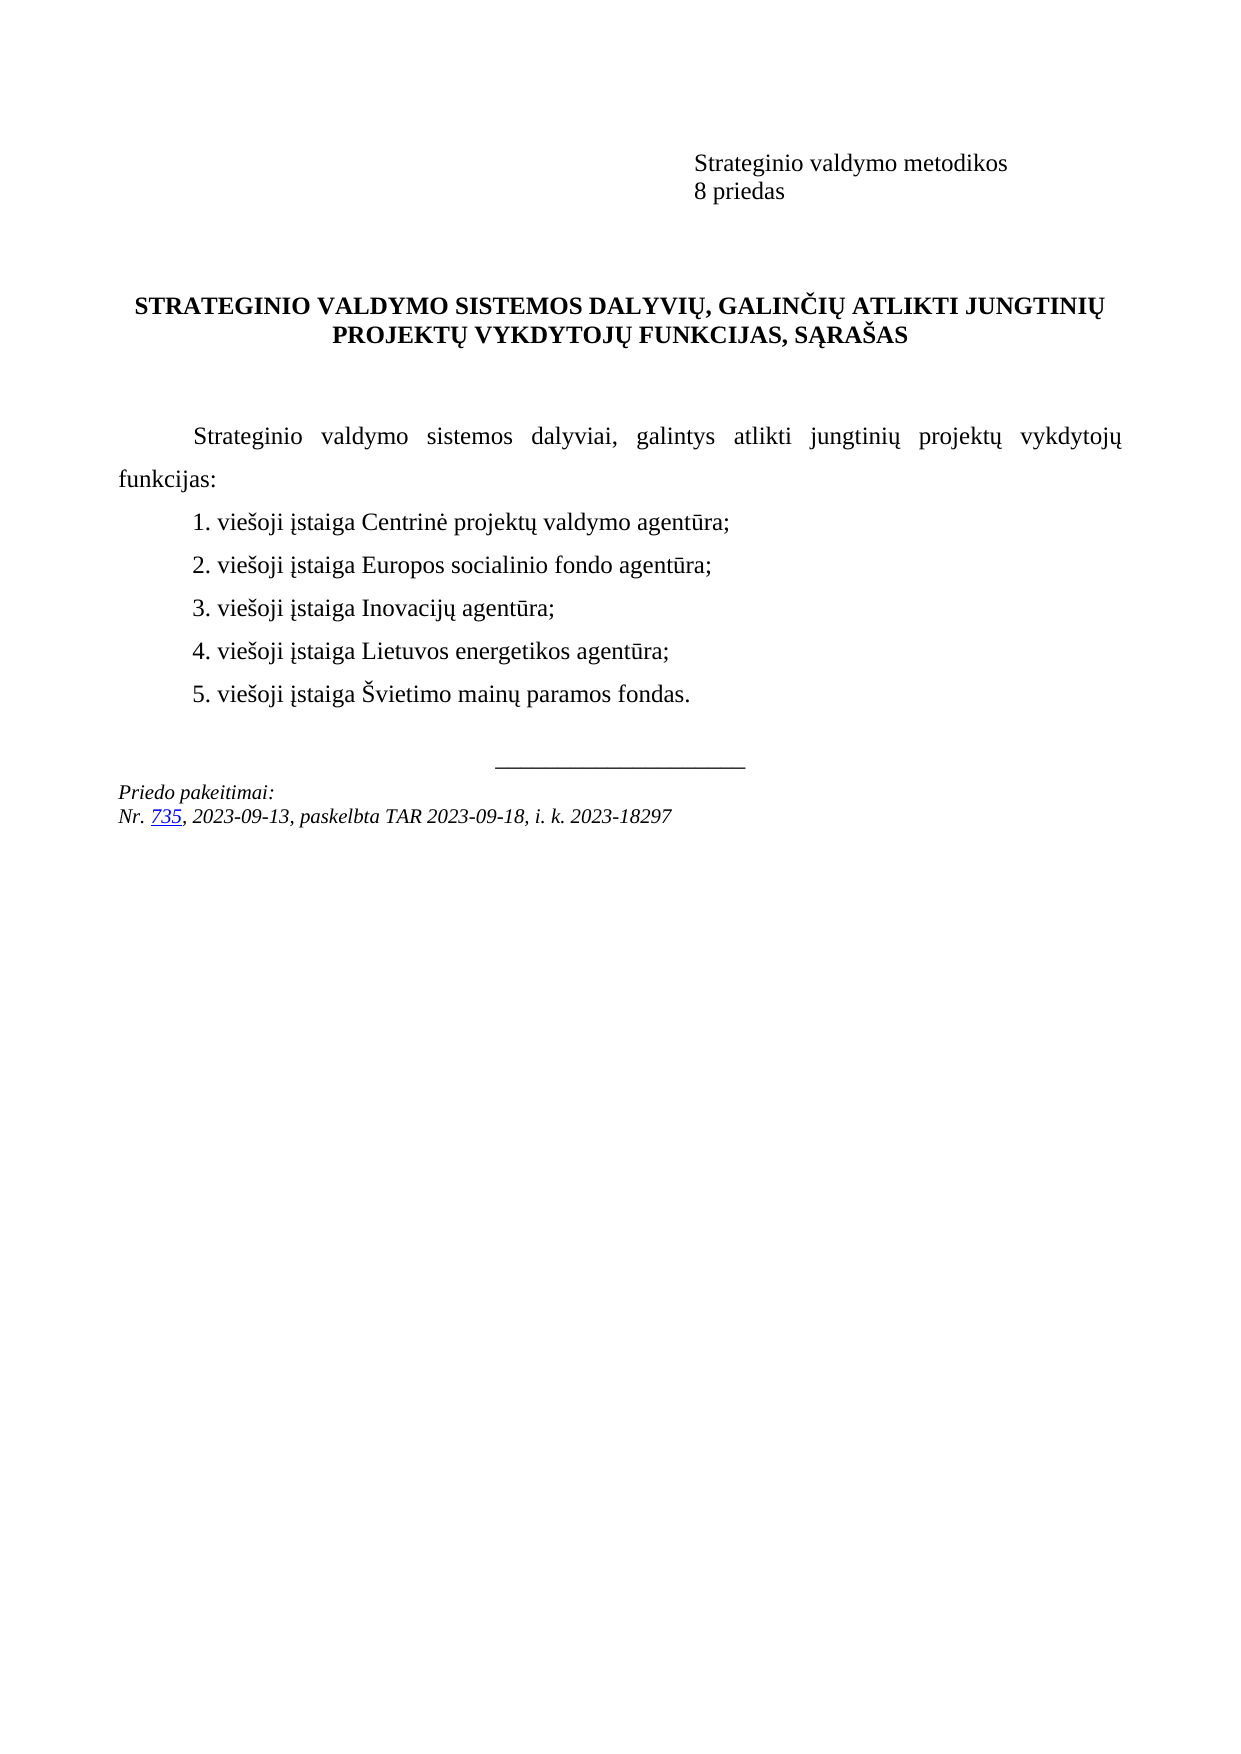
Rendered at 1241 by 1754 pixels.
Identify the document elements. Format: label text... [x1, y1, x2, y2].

text Strateginio valdymo metodikos [694, 148, 1122, 176]
text 5. viešoji įstaiga Švietimo mainų paramos fondas. [118, 679, 1122, 708]
text Priedo pakeitimai: [118, 780, 1122, 804]
text STRATEGINIO VALDYMO SISTEMOS DALYVIŲ, GALINČIŲ ATLIKTI JUNGTINIŲ PROJEKTŲ VYKDYTOJŲ FUNKCIJAS, SĄRAŠAS [118, 291, 1122, 349]
text Strateginio valdymo sistemos dalyviai, galintys atlikti jungtinių projektų vykdytojų funkcijas: [118, 421, 1122, 493]
text 8 priedas [694, 176, 1122, 205]
text –––––––––––––––––––– [118, 751, 1122, 780]
text 4. viešoji įstaiga Lietuvos energetikos agentūra; [118, 636, 1122, 665]
text Nr. 735, 2023-09-13, paskelbta TAR 2023-09-18, i. k. 2023-18297 [118, 804, 1122, 828]
text 1. viešoji įstaiga Centrinė projektų valdymo agentūra; [118, 507, 1122, 536]
text 2. viešoji įstaiga Europos socialinio fondo agentūra; [118, 550, 1122, 579]
text 3. viešoji įstaiga Inovacijų agentūra; [118, 593, 1122, 622]
